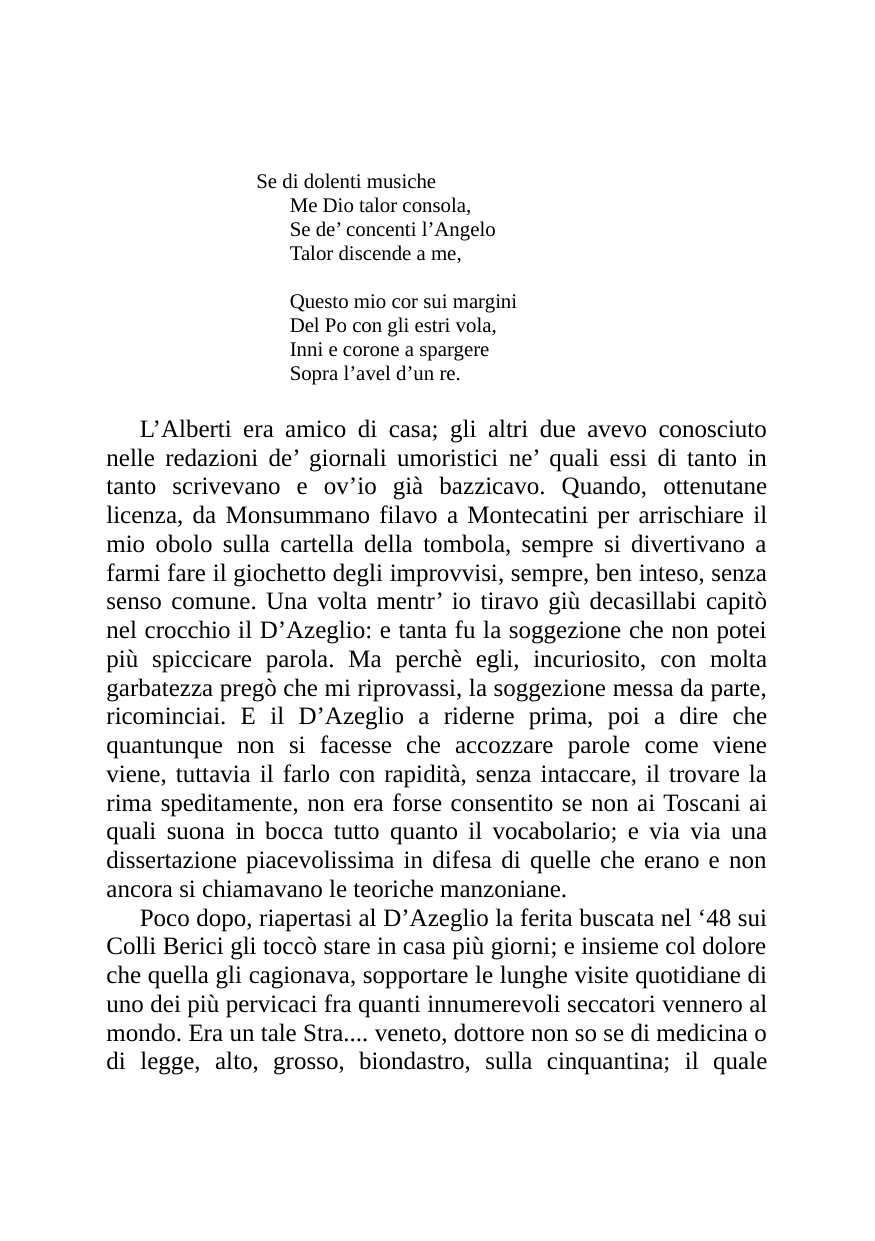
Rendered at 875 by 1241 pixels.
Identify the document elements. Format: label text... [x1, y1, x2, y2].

text L’Alberti era amico di casa; gli altri due avevo conosciuto nelle redazioni de’ giornali umoristici ne’ quali essi di tanto in tanto scrivevano e ov’io già bazzicavo. Quando, ottenutane licenza, da Monsummano filavo a Montecatini per arrischiare il mio obolo sulla cartella della tombola, sempre si divertivano a farmi fare il giochetto degli improvvisi, sempre, ben inteso, senza senso comune. Una volta mentr’ io tiravo giù decasillabi capitò nel crocchio il D’Azeglio: e tanta fu la soggezione che non potei più spiccicare parola. Ma perchè egli, incuriosito, con molta garbatezza pregò che mi riprovassi, la soggezione messa da parte, ricominciai. E il D’Azeglio a riderne prima, poi a dire che quantunque non si facesse che accozzare parole come viene viene, tuttavia il farlo con rapidità, senza intaccare, il trovare la rima speditamente, non era forse consentito se non ai Toscani ai quali suona in bocca tutto quanto il vocabolario; e via via una dissertazione piacevolissima in difesa di quelle che erano e non ancora si chiamavano le teoriche manzoniane. [106, 414, 768, 903]
text Talor discende a me, [256, 241, 768, 265]
text Sopra l’avel d’un re. [256, 361, 768, 385]
text Del Po con gli estri vola, [256, 313, 768, 337]
text Inni e corone a spargere [256, 337, 768, 361]
text Se de’ concenti l’Angelo [256, 217, 768, 241]
text Me Dio talor consola, [256, 193, 768, 217]
text Poco dopo, riapertasi al D’Azeglio la ferita buscata nel ‘48 sui Colli Berici gli toccò stare in casa più giorni; e insieme col dolore che quella gli cagionava, sopportare le lunghe visite quotidiane di uno dei più pervicaci fra quanti innumerevoli seccatori vennero al mondo. Era un tale Stra.... veneto, dottore non so se di medicina o di legge, alto, grosso, biondastro, sulla cinquantina; il quale [106, 903, 768, 1075]
text Questo mio cor sui margini [256, 289, 768, 313]
text Se di dolenti musiche [256, 168, 768, 193]
